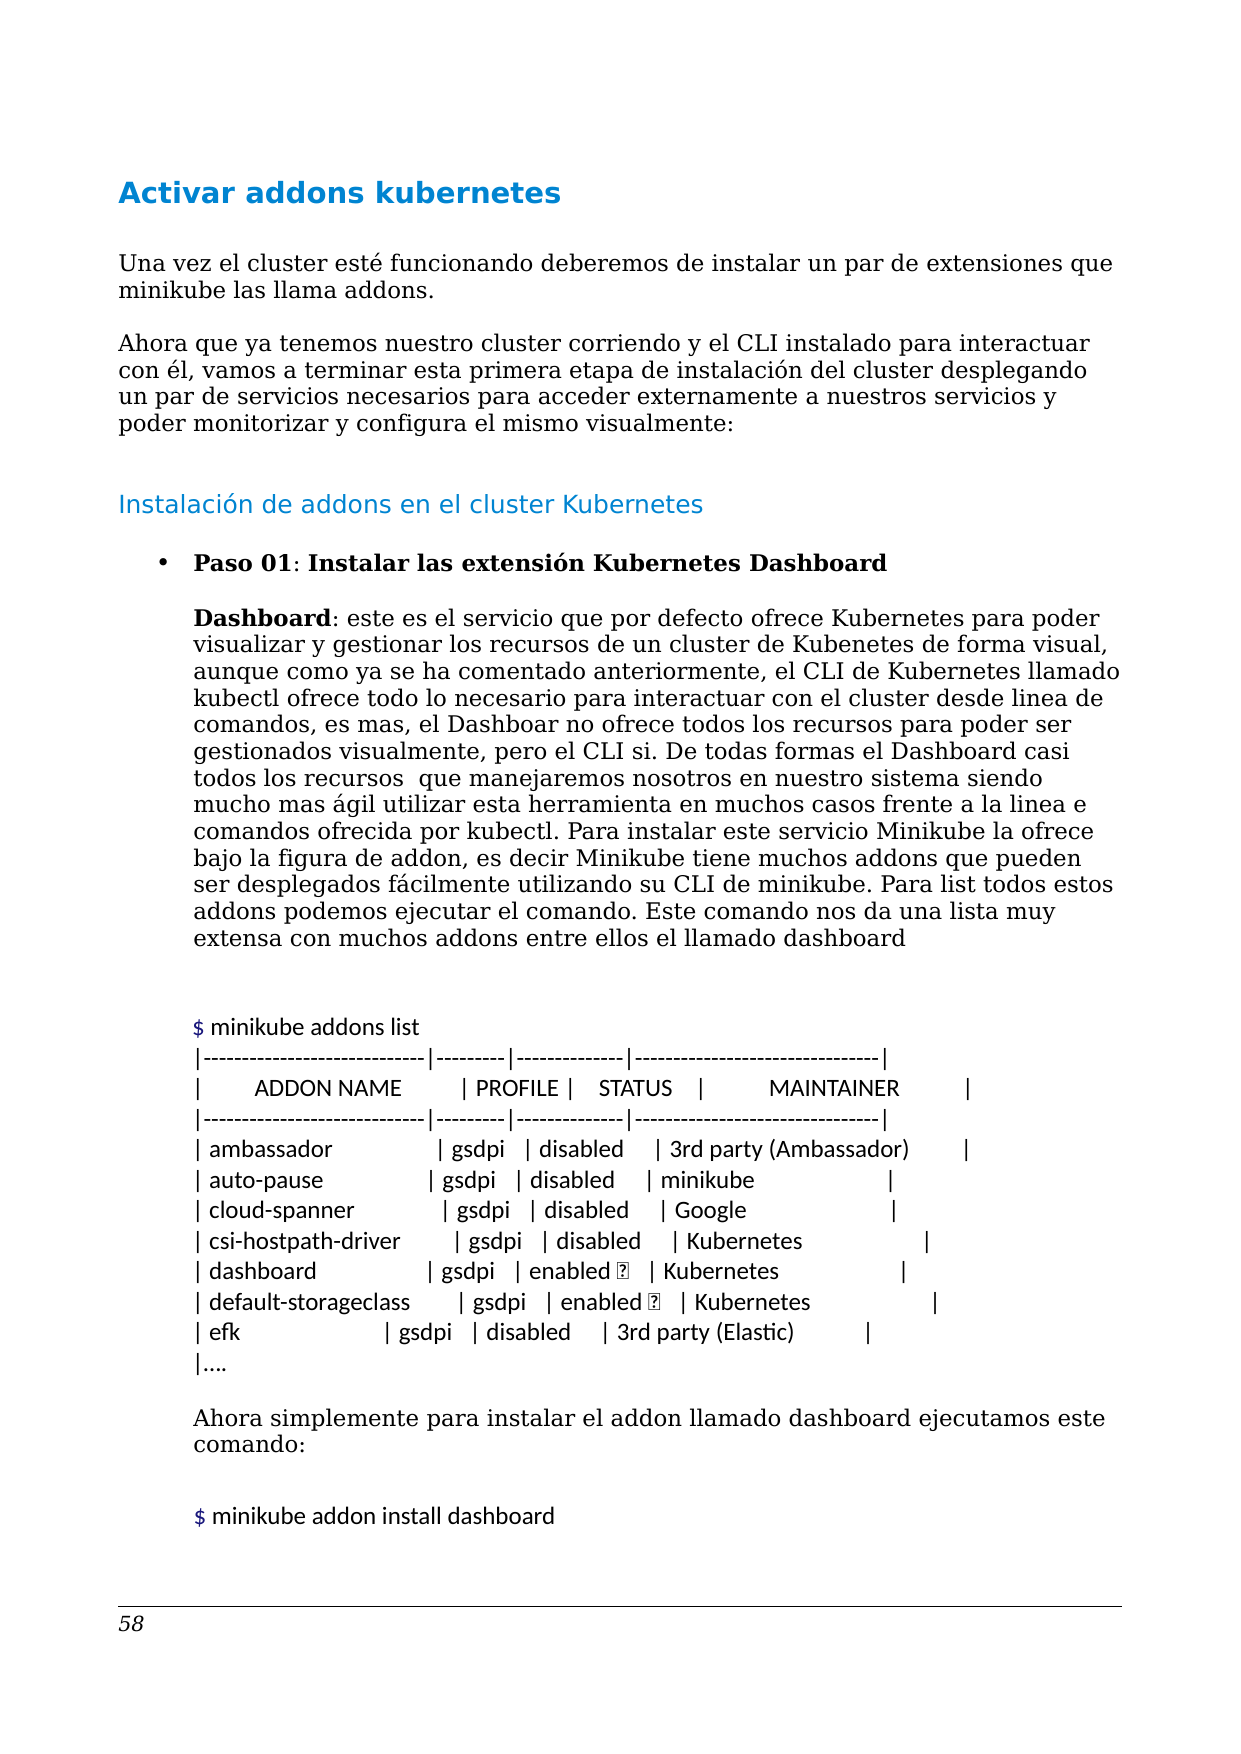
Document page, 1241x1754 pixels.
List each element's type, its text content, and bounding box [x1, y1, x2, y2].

text Activar addons kubernetes [118, 177, 1122, 211]
list Paso 01: Instalar las extensión Kubernetes Dashboard Dashboard: este es el servicio que por defecto ofrece Kubernetes para poder visualizar y gestionar los recursos de un cluster de Kubenetes de forma visual, aunque como ya se ha comentado anteriormente, el CLI de Kubernetes llamado kubectl ofrece todo lo necesario para interactuar con el cluster desde linea de comandos, es mas, el Dashboar no ofrece todos los recursos para poder ser gestionados visualmente, pero el CLI si. De todas formas el Dashboard casi todos los recursos que manejaremos nosotros en nuestro sistema siendo mucho mas ágil utilizar esta herramienta en muchos casos frente a la linea e comandos ofrecida por kubectl. Para instalar este servicio Minikube la ofrece bajo la figura de addon, es decir Minikube tiene muchos addons que pueden ser desplegados fácilmente utilizando su CLI de minikube. Para list todos estos addons podemos ejecutar el comando. Este comando nos da una lista muy extensa con muchos addons entre ellos el llamado dashboard Ahora simplemente para instalar el addon llamado dashboard ejecutamos este comando: [156, 549, 1122, 1458]
text Instalación de addons en el cluster Kubernetes [118, 463, 1122, 519]
text Una vez el cluster esté funcionando deberemos de instalar un par de extensiones que minikube las llama addons. Ahora que ya tenemos nuestro cluster corriendo y el CLI instalado para interactuar con él, vamos a terminar esta primera etapa de instalación del cluster desplegando un par de servicios necesarios para acceder externamente a nuestros servicios y poder monitorizar y configura el mismo visualmente: [118, 250, 1122, 437]
